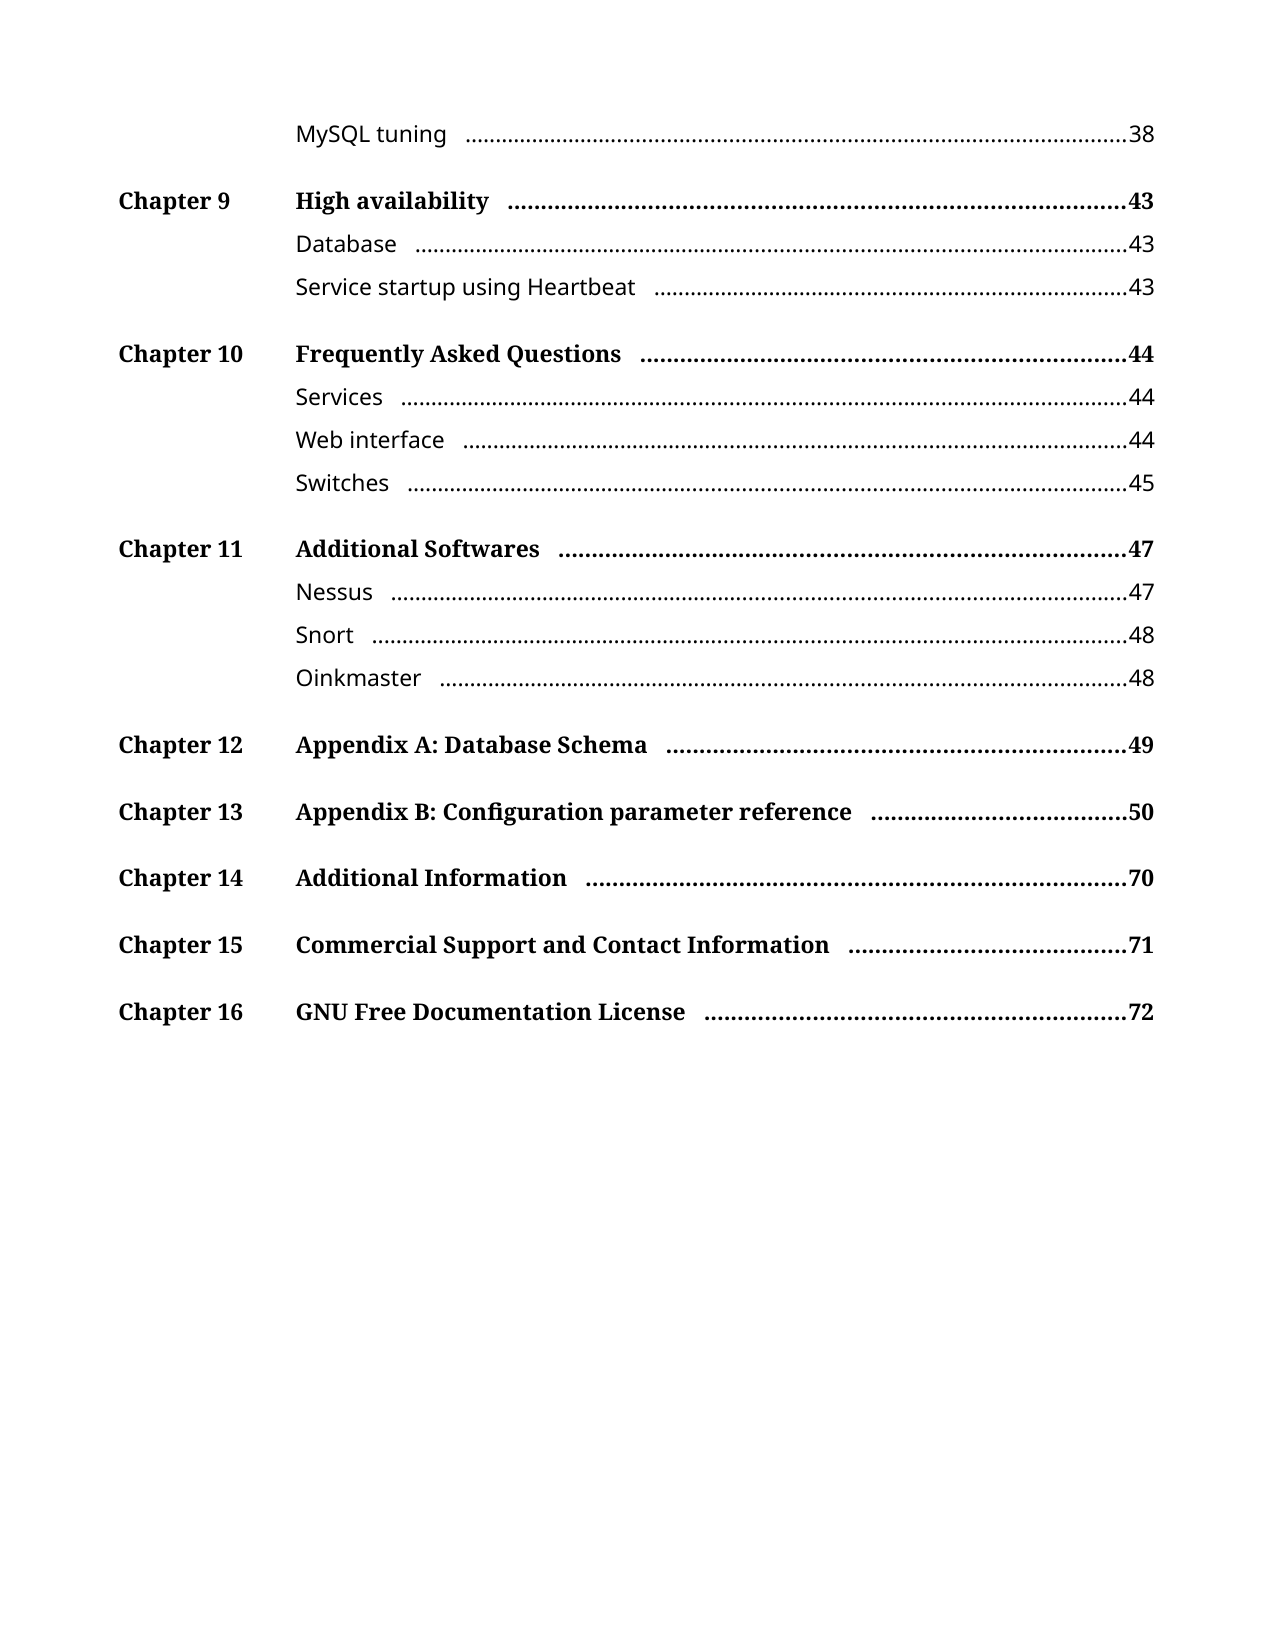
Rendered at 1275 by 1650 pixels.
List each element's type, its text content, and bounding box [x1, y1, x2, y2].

text Database 43 [295, 228, 1157, 259]
text Nessus 47 [295, 576, 1157, 607]
text Snort 48 [295, 619, 1157, 651]
text Service startup using Heartbeat 43 [295, 271, 1157, 302]
text Chapter 9 High availability 43 [118, 185, 1157, 216]
text Chapter 10 Frequently Asked Questions 44 [118, 337, 1157, 369]
text Services 44 [295, 381, 1157, 412]
text Web interface 44 [295, 423, 1157, 455]
text Chapter 13 Appendix B: Configuration parameter reference 50 [118, 796, 1157, 827]
text MySQL tuning 38 [295, 118, 1157, 149]
text Chapter 16 GNU Free Documentation License 72 [118, 996, 1157, 1027]
text Switches 45 [295, 467, 1157, 498]
text Chapter 12 Appendix A: Database Schema 49 [118, 729, 1157, 760]
text Oinkmaster 48 [295, 662, 1157, 693]
text Chapter 15 Commercial Support and Contact Information 71 [118, 929, 1157, 960]
text Chapter 14 Additional Information 70 [118, 862, 1157, 893]
text Chapter 11 Additional Softwares 47 [118, 533, 1157, 564]
